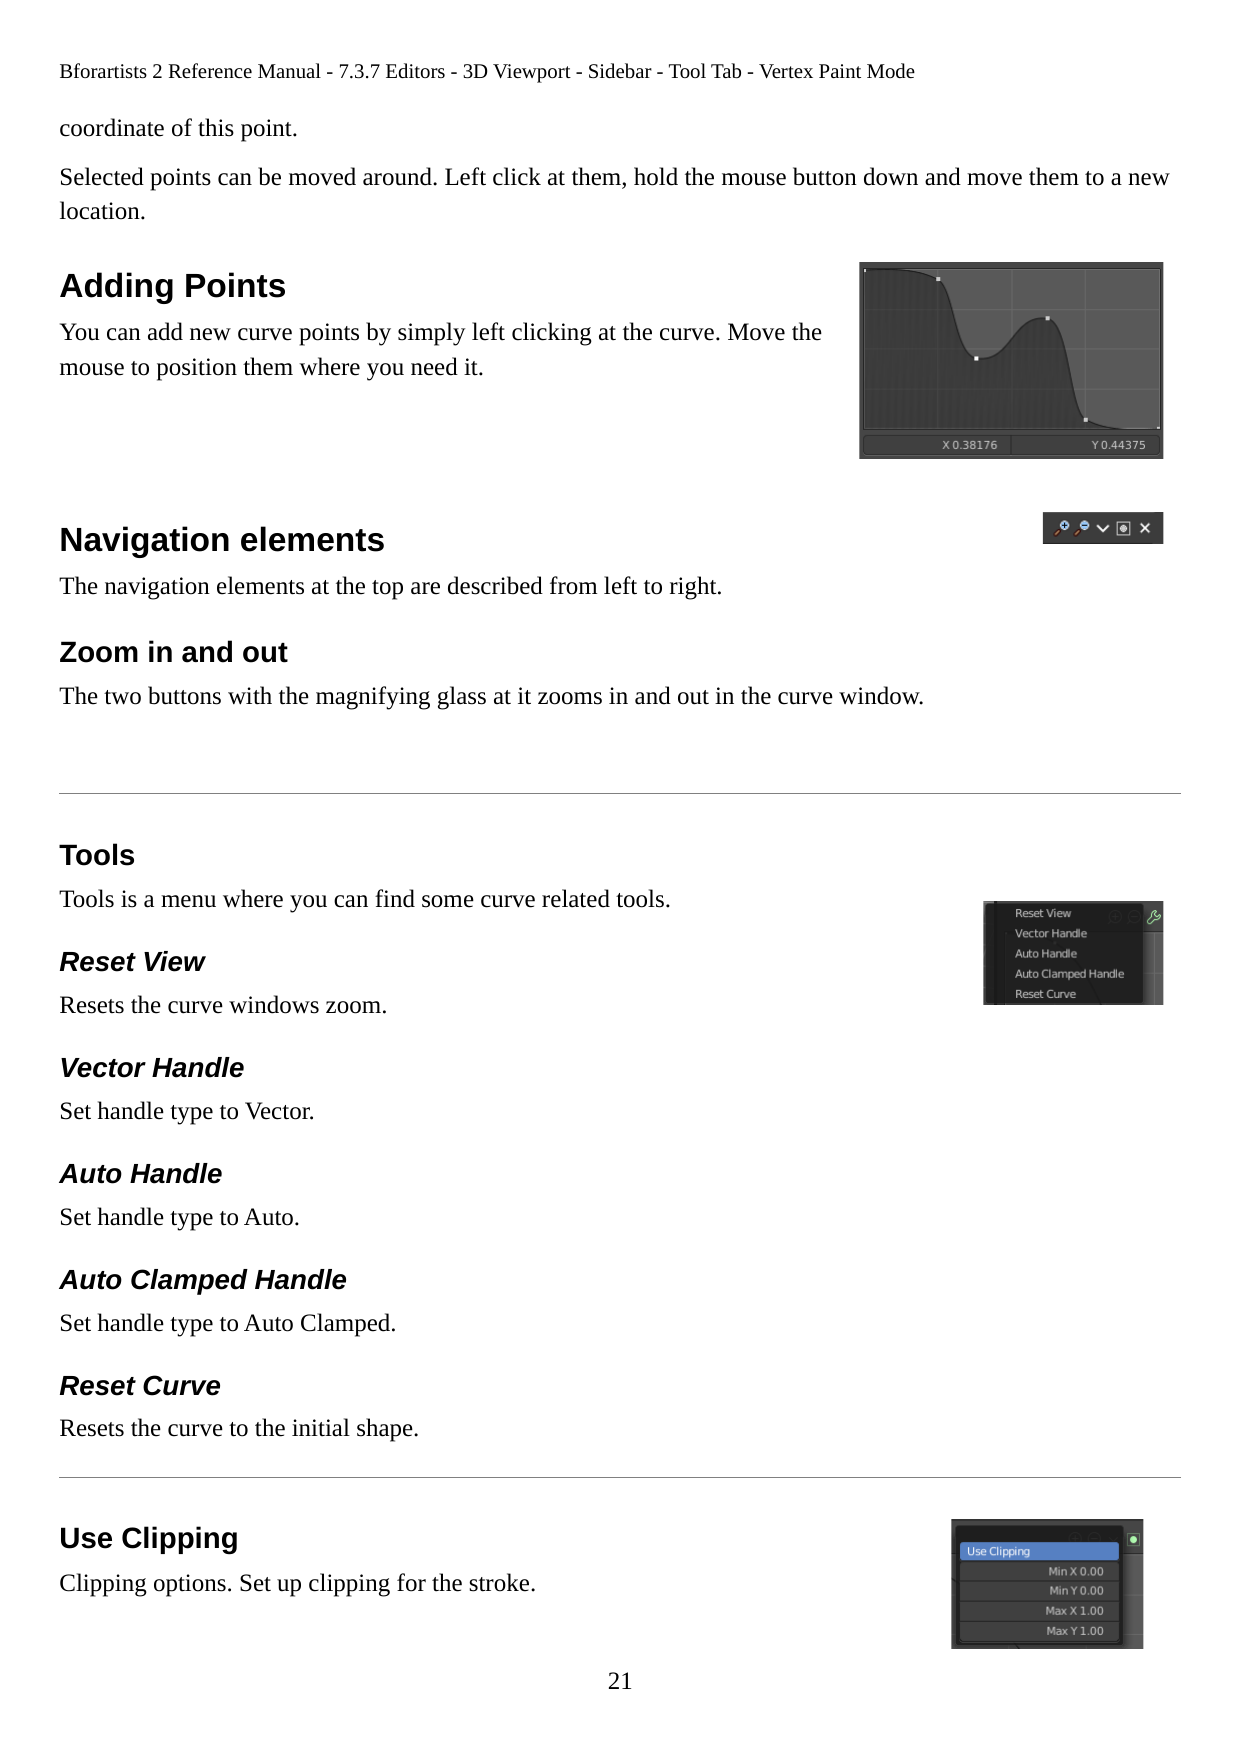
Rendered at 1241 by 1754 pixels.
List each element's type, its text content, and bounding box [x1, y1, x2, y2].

subtitle Reset View [59, 945, 983, 977]
subtitle Auto Clamped Handle [59, 1263, 1181, 1295]
picture [983, 901, 1164, 1005]
text coordinate of this point. [59, 113, 1181, 141]
subtitle Tools [59, 838, 1181, 871]
subtitle [1164, 945, 1181, 977]
text Tools is a menu where you can find some curve related tools. [59, 884, 1181, 913]
picture [951, 1519, 1144, 1649]
text [1144, 1568, 1181, 1596]
text The navigation elements at the top are described from left to right. [59, 571, 1181, 599]
text Set handle type to Vector. [59, 1096, 1181, 1124]
text Clipping options. Set up clipping for the stroke. [59, 1568, 951, 1596]
subtitle [1144, 1521, 1181, 1555]
text Set handle type to Auto. [59, 1202, 1181, 1230]
text The two buttons with the magnifying glass at it zooms in and out in the curve window. [59, 681, 1181, 709]
subtitle Auto Handle [59, 1157, 1181, 1189]
subtitle Use Clipping [59, 1521, 951, 1555]
text Selected points can be moved around. Left click at them, hold the mouse button down and move them to a new location. [59, 162, 1181, 225]
picture [859, 262, 1164, 459]
text You can add new curve points by simply left clicking at the curve. Move the mouse to position them where you need it. [59, 317, 859, 380]
text Set handle type to Auto Clamped. [59, 1308, 1181, 1336]
subtitle Reset Curve [59, 1369, 1181, 1401]
subtitle Zoom in and out [59, 634, 1181, 668]
subtitle Navigation elements [59, 520, 1181, 558]
subtitle [1164, 266, 1181, 305]
text Resets the curve windows zoom. [59, 990, 1181, 1018]
subtitle Vector Handle [59, 1051, 1181, 1083]
text Resets the curve to the initial shape. [59, 1413, 1181, 1442]
subtitle Adding Points [59, 266, 859, 305]
picture [1042, 512, 1164, 544]
